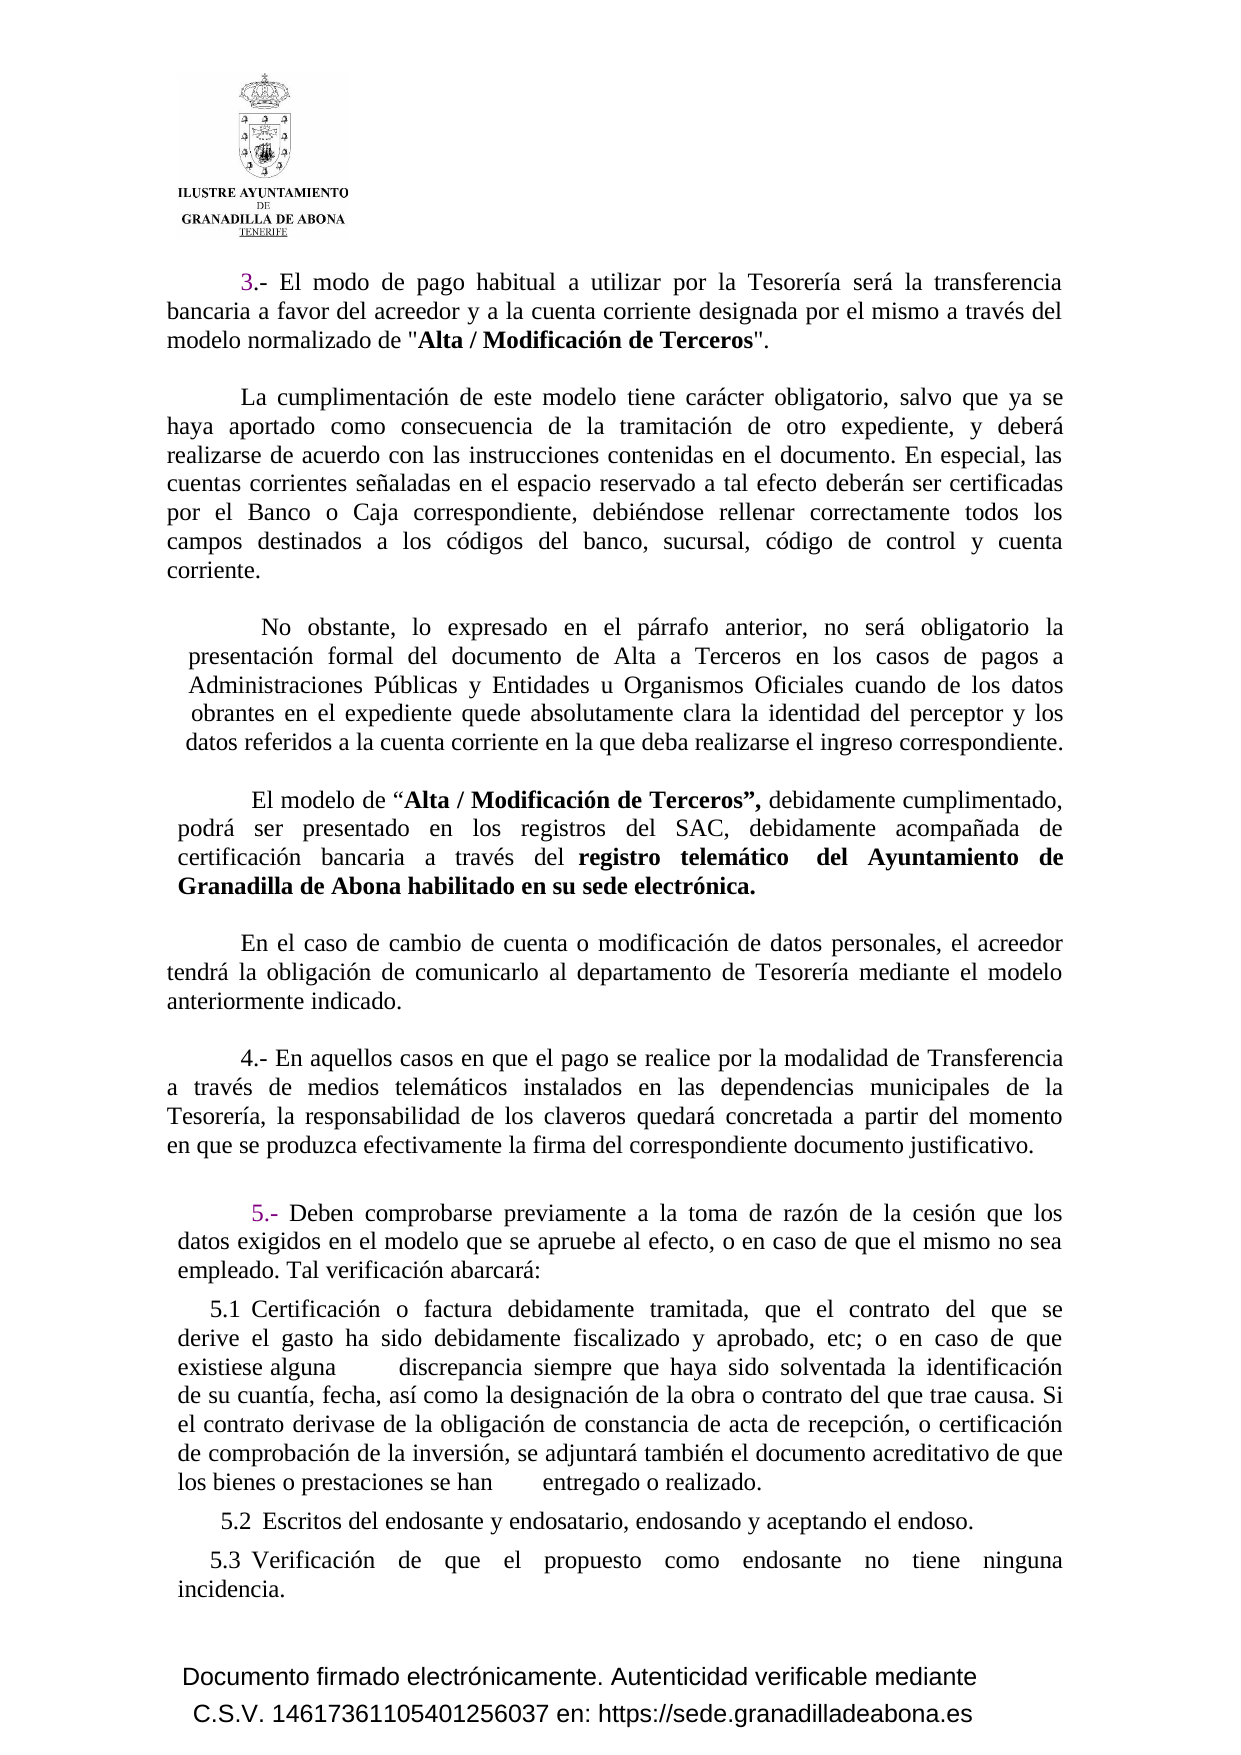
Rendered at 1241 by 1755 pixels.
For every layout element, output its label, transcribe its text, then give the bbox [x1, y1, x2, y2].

list Verificación de que el propuesto como endosante no tiene ninguna incidencia. [167, 1545, 1063, 1603]
text 3.- El modo de pago habitual a utilizar por la Tesorería será la transferencia bancaria a favor del acreedor y a la cuenta corriente designada por el mismo a través del modelo normalizado de "Alta / Modificación de Terceros". [167, 267, 1063, 353]
list Escritos del endosante y endosatario, endosando y aceptando el endoso. [251, 1506, 1074, 1535]
text 4.- En aquellos casos en que el pago se realice por la modalidad de Transferencia a través de medios telemáticos instalados en las dependencias municipales de la Tesorería, la responsabilidad de los claveros quedará concretada a partir del momento en que se produzca efectivamente la firma del correspondiente documento justificativo. [167, 1043, 1063, 1158]
text La cumplimentación de este modelo tiene carácter obligatorio, salvo que ya se haya aportado como consecuencia de la tramitación de otro expediente, y deberá realizarse de acuerdo con las instrucciones contenidas en el documento. En especial, las cuentas corrientes señaladas en el espacio reservado a tal efecto deberán ser certificadas por el Banco o Caja correspondiente, debiéndose rellenar correctamente todos los campos destinados a los códigos del banco, sucursal, código de control y cuenta corriente. [167, 382, 1063, 583]
text No obstante, lo expresado en el párrafo anterior, no será obligatorio la presentación formal del documento de Alta a Terceros en los casos de pagos a Administraciones Públicas y Entidades u Organismos Oficiales cuando de los datos obrantes en el expediente quede absolutamente clara la identidad del perceptor y los datos referidos a la cuenta corriente en la que deba realizarse el ingreso correspondiente. [167, 612, 1063, 756]
text 5.- Deben comprobarse previamente a la toma de razón de la cesión que los datos exigidos en el modelo que se apruebe al efecto, o en caso de que el mismo no sea empleado. Tal verificación abarcará: [177, 1198, 1063, 1284]
text En el caso de cambio de cuenta o modificación de datos personales, el acreedor tendrá la obligación de comunicarlo al departamento de Tesorería mediante el modelo anteriormente indicado. [167, 928, 1063, 1015]
text El modelo de “Alta / Modificación de Terceros”, debidamente cumplimentado, podrá ser presentado en los registros del SAC, debidamente acompañada de certificación bancaria a través del registro telemático del Ayuntamiento de Granadilla de Abona habilitado en su sede electrónica. [177, 785, 1063, 900]
list Certificación o factura debidamente tramitada, que el contrato del que se derive el gasto ha sido debidamente fiscalizado y aprobado, etc; o en caso de que existiese alguna discrepancia siempre que haya sido solventada la identificación de su cuantía, fecha, así como la designación de la obra o contrato del que trae causa. Si el contrato derivase de la obligación de constancia de acta de recepción, o certificación de comprobación de la inversión, se adjuntará también el documento acreditativo de que los bienes o prestaciones se han entregado o realizado. [167, 1294, 1063, 1496]
